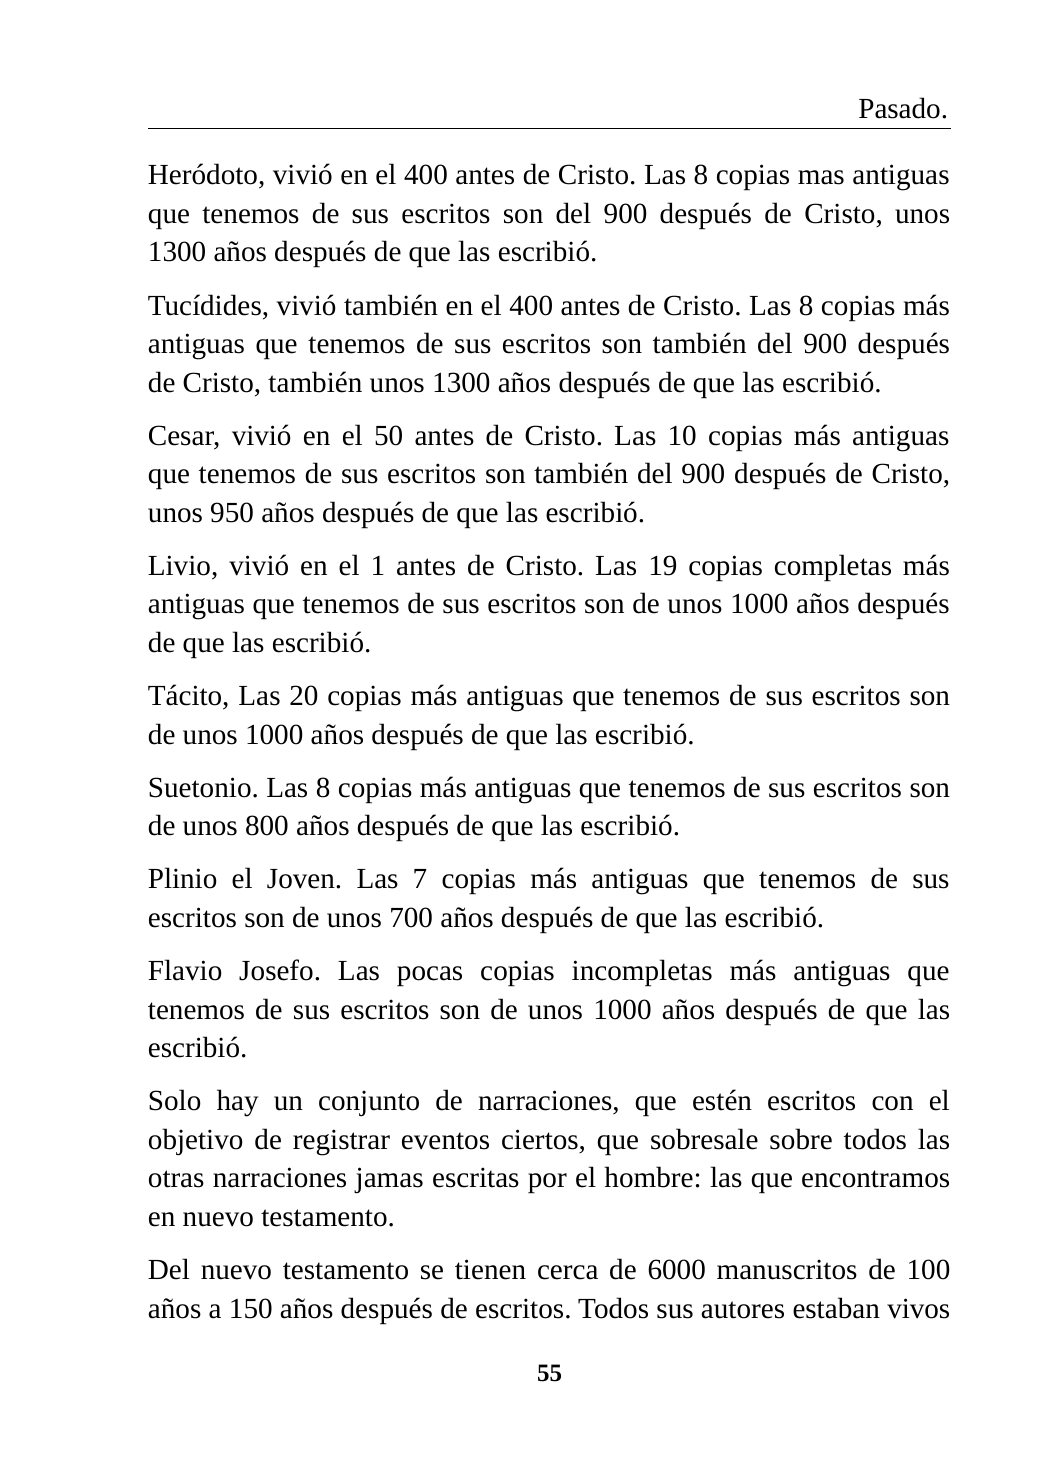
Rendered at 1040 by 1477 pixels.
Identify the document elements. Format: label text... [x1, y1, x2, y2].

text Tácito, Las 20 copias más antiguas que tenemos de sus escritos son de unos 1000 años después de que las escribió. [148, 678, 951, 750]
text Tucídides, vivió también en el 400 antes de Cristo. Las 8 copias más antiguas que tenemos de sus escritos son también del 900 después de Cristo, también unos 1300 años después de que las escribió. [148, 288, 951, 398]
text Suetonio. Las 8 copias más antiguas que tenemos de sus escritos son de unos 800 años después de que las escribió. [148, 770, 951, 842]
text Flavio Josefo. Las pocas copias incompletas más antiguas que tenemos de sus escritos son de unos 1000 años después de que las escribió. [148, 953, 951, 1064]
text Heródoto, vivió en el 400 antes de Cristo. Las 8 copias mas antiguas que tenemos de sus escritos son del 900 después de Cristo, unos 1300 años después de que las escribió. [148, 157, 951, 268]
text Plinio el Joven. Las 7 copias más antiguas que tenemos de sus escritos son de unos 700 años después de que las escribió. [148, 862, 951, 934]
text Livio, vivió en el 1 antes de Cristo. Las 19 copias completas más antiguas que tenemos de sus escritos son de unos 1000 años después de que las escribió. [148, 548, 951, 659]
text Cesar, vivió en el 50 antes de Cristo. Las 10 copias más antiguas que tenemos de sus escritos son también del 900 después de Cristo, unos 950 años después de que las escribió. [148, 418, 951, 528]
text Del nuevo testamento se tienen cerca de 6000 manuscritos de 100 años a 150 años después de escritos. Todos sus autores estaban vivos [148, 1252, 951, 1324]
text Solo hay un conjunto de narraciones, que estén escritos con el objetivo de registrar eventos ciertos, que sobresale sobre todos las otras narraciones jamas escritas por el hombre: las que encontramos en nuevo testamento. [148, 1083, 951, 1233]
